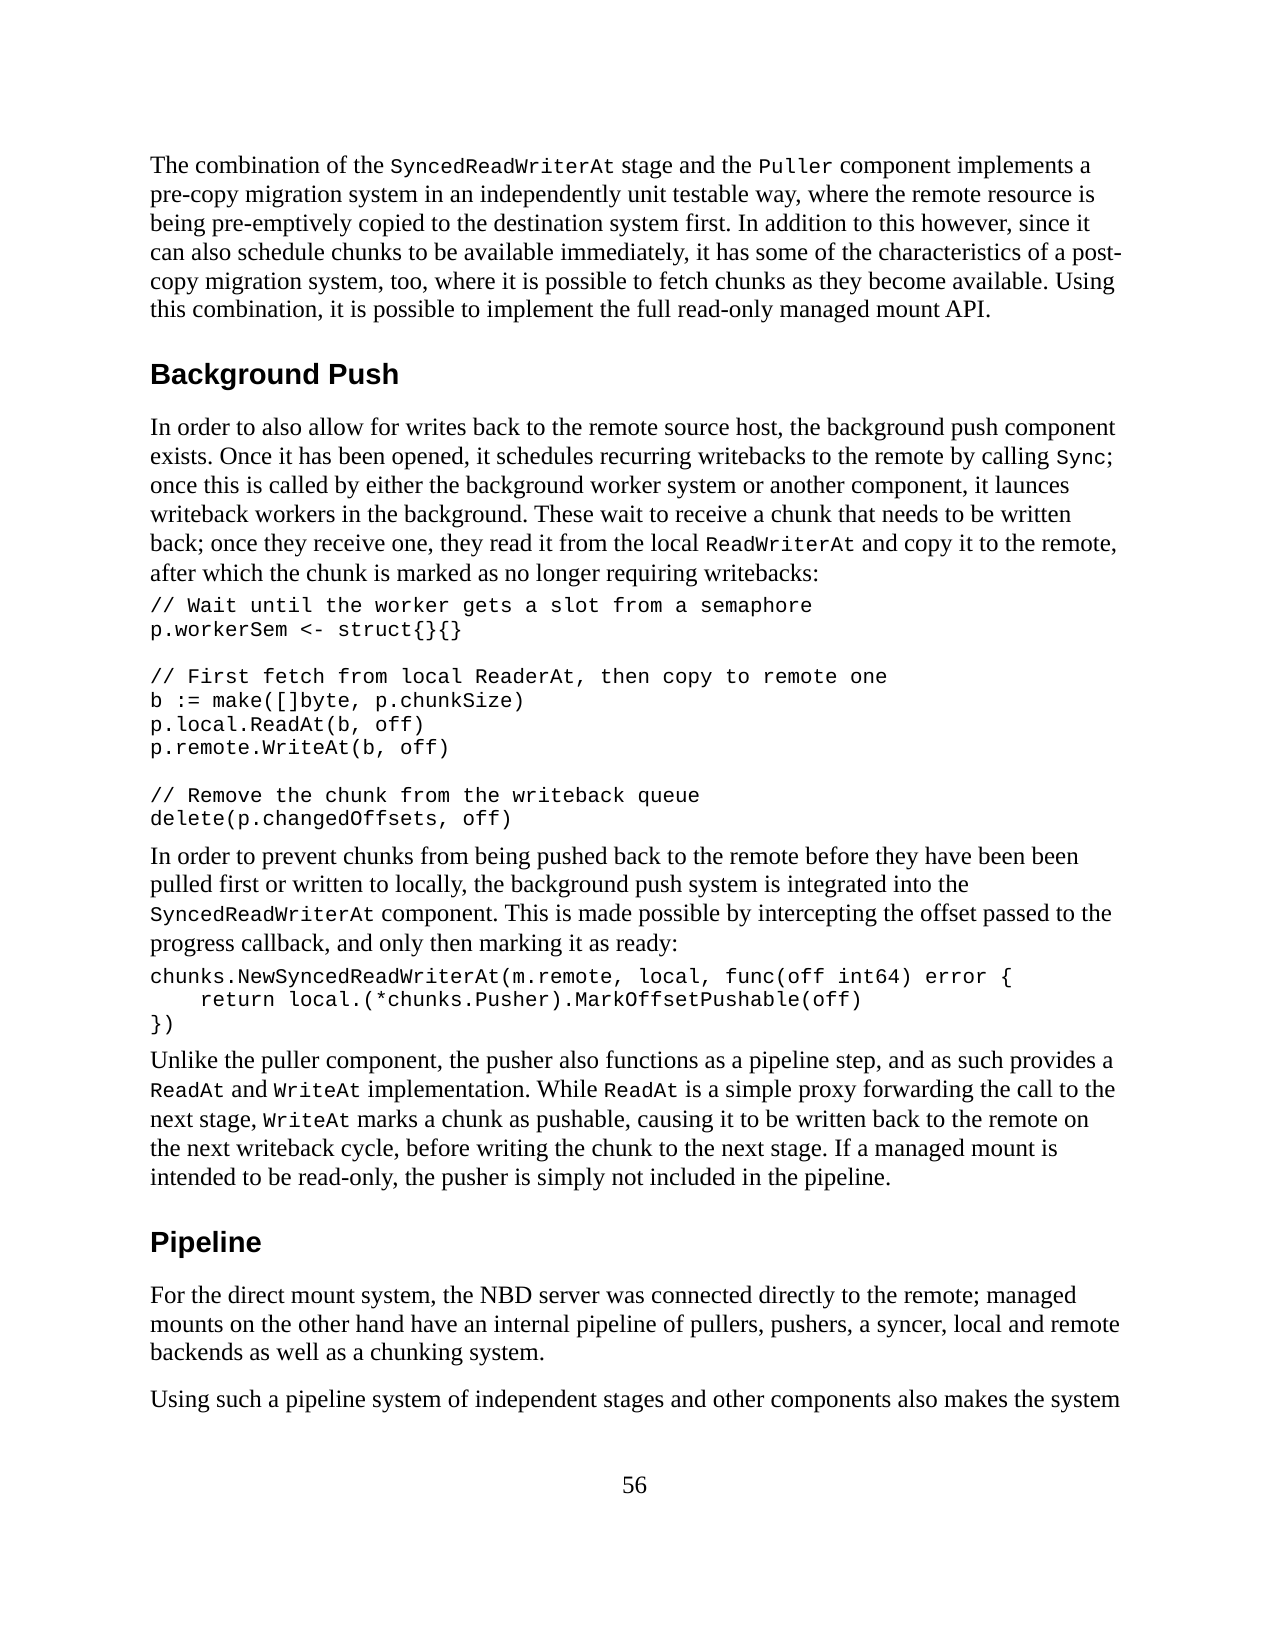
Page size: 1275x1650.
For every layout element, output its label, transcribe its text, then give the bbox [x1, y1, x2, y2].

text }) [150, 1013, 1125, 1037]
text For the direct mount system, the NBD server was connected directly to the remote; managed mounts on the other hand have an internal pipeline of pullers, pushers, a syncer, local and remote backends as well as a chunking system. [150, 1280, 1125, 1366]
text In order to also allow for writes back to the remote source host, the background push component exists. Once it has been opened, it schedules recurring writebacks to the remote by calling Sync; once this is called by either the background worker system or another component, it launces writeback workers in the background. These wait to receive a chunk that needs to be written back; once they receive one, they read it from the local ReadWriterAt and copy it to the remote, after which the chunk is marked as no longer requiring writebacks: [150, 412, 1125, 586]
text In order to prevent chunks from being pushed back to the remote before they have been been pulled first or written to locally, the background push system is integrated into the SyncedReadWriterAt component. This is made possible by intercepting the offset passed to the progress callback, and only then marking it as ready: [150, 841, 1125, 957]
text The combination of the SyncedReadWriterAt stage and the Puller component implements a pre-copy migration system in an independently unit testable way, where the remote resource is being pre-emptively copied to the destination system first. In addition to this however, since it can also schedule chunks to be available immediately, it has some of the characteristics of a post-copy migration system, too, where it is possible to fetch chunks as they become available. Using this combination, it is possible to implement the full read-only managed mount API. [150, 150, 1125, 323]
text p.local.ReadAt(b, off) [150, 714, 1125, 737]
subtitle Background Push [150, 357, 1125, 391]
text return local.(*chunks.Pusher).MarkOffsetPushable(off) [150, 989, 1125, 1013]
text Unlike the puller component, the pusher also functions as a pipeline step, and as such provides a ReadAt and WriteAt implementation. While ReadAt is a simple proxy forwarding the call to the next stage, WriteAt marks a chunk as pushable, causing it to be written back to the remote on the next writeback cycle, before writing the chunk to the next stage. If a managed mount is intended to be read-only, the pusher is simply not included in the pipeline. [150, 1046, 1125, 1191]
subtitle Pipeline [150, 1225, 1125, 1258]
text // Remove the chunk from the writeback queue [150, 784, 1125, 808]
text // First fetch from local ReaderAt, then copy to remote one [150, 666, 1125, 690]
text p.workerSem <- struct{}{} [150, 619, 1125, 643]
text p.remote.WriteAt(b, off) [150, 737, 1125, 761]
text chunks.NewSyncedReadWriterAt(m.remote, local, func(off int64) error { [150, 966, 1125, 989]
text b := make([]byte, p.chunkSize) [150, 690, 1125, 714]
text Using such a pipeline system of independent stages and other components also makes the system [150, 1384, 1125, 1413]
text delete(p.changedOffsets, off) [150, 808, 1125, 832]
text // Wait until the worker gets a slot from a semaphore [150, 595, 1125, 619]
